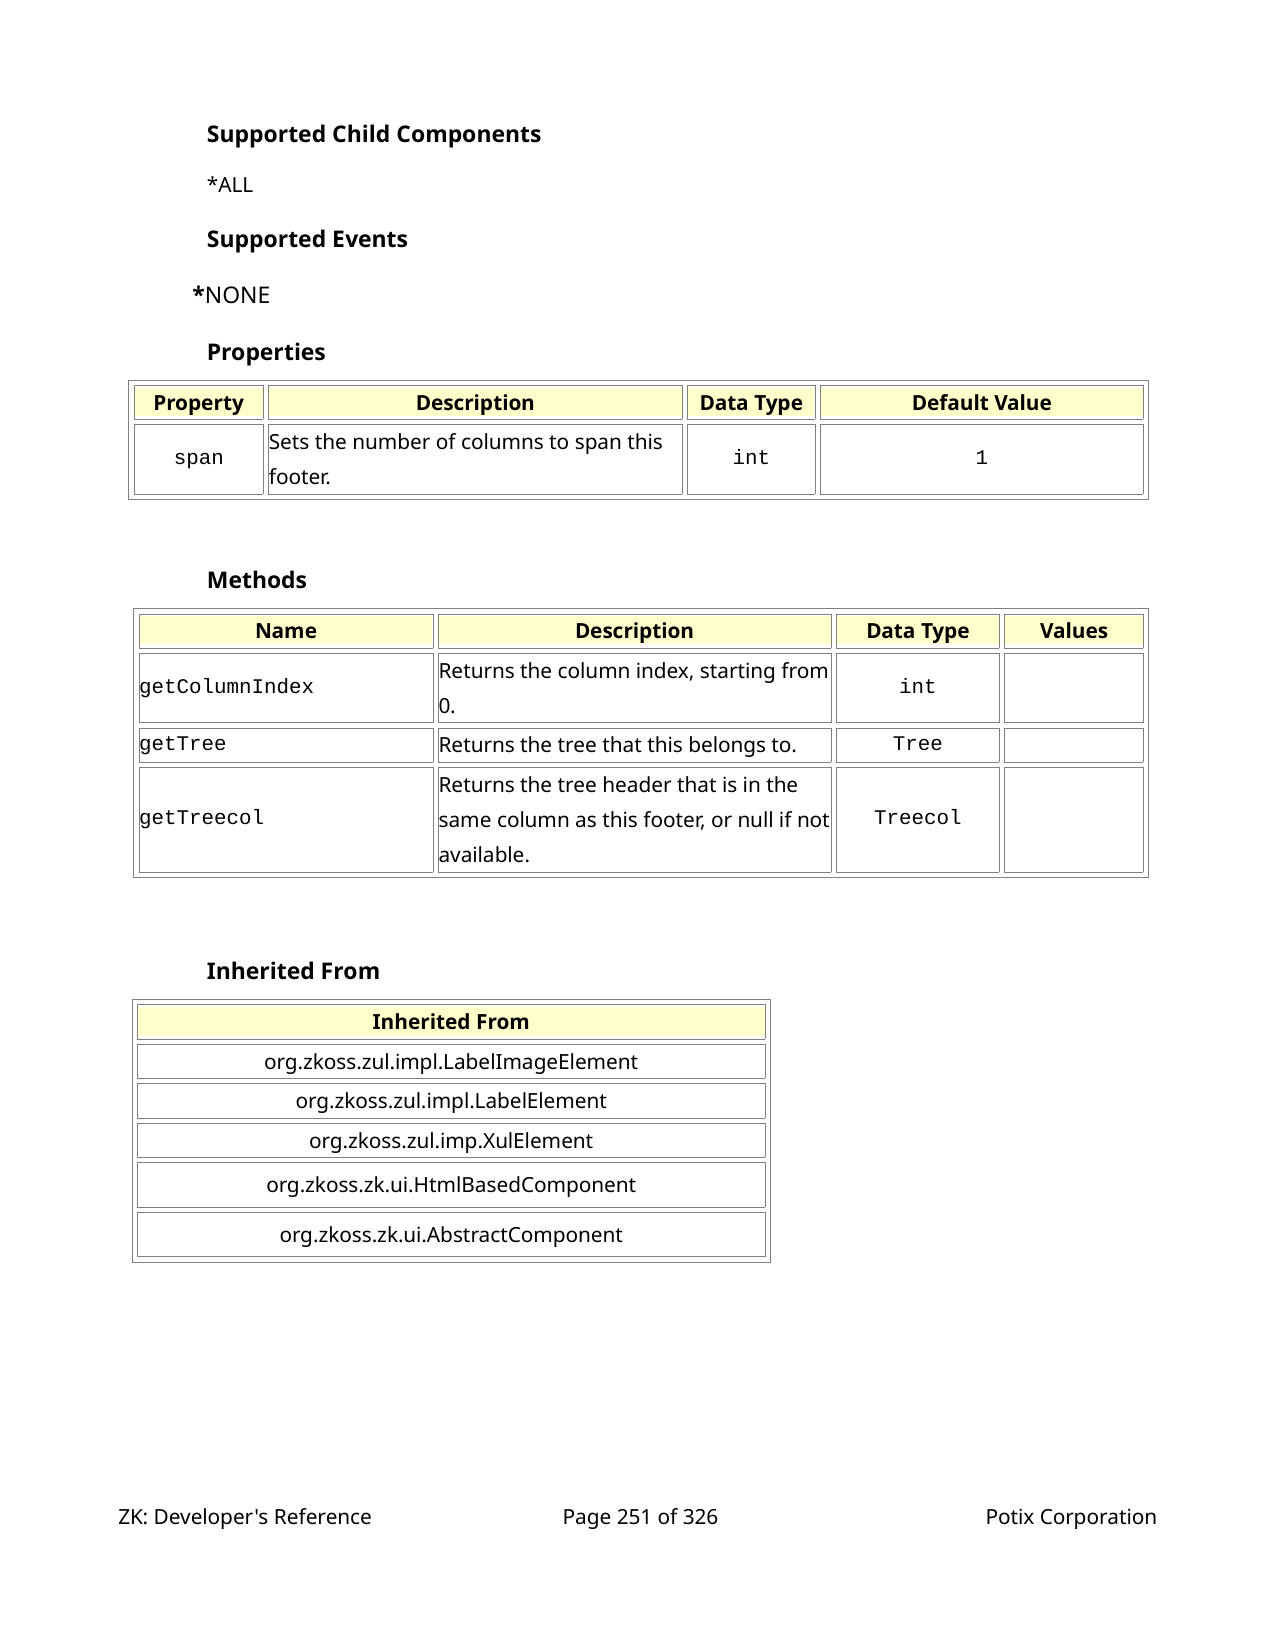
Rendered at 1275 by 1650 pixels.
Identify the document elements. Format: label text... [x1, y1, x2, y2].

table_header Name [136, 609, 435, 647]
table_header Data Type [834, 609, 1002, 647]
table_header Inherited From [134, 1000, 768, 1038]
table_header Property [131, 381, 266, 419]
table_cell span [131, 419, 266, 494]
table_header Default Value [818, 381, 1146, 419]
table_cell Returns the tree header that is in the same column as this footer, or null if not available. [435, 762, 833, 872]
table_cell 1 [818, 419, 1146, 494]
table_cell [1002, 722, 1146, 762]
table_cell Returns the tree that this belongs to. [435, 722, 833, 762]
table_cell Sets the number of columns to span this footer. [266, 419, 685, 494]
subtitle Inherited From [207, 955, 1157, 986]
table_header Data Type [685, 381, 817, 419]
text *NONE [118, 279, 1157, 311]
table_header Values [1002, 609, 1146, 647]
table_cell org.zkoss.zk.ui.HtmlBasedComponent [134, 1157, 768, 1207]
table_cell getTreecol [136, 762, 435, 872]
table_cell Treecol [834, 762, 1002, 872]
table_cell org.zkoss.zul.impl.LabelImageElement [134, 1039, 768, 1078]
subtitle Supported Events [207, 223, 1157, 254]
table_cell [1005, 768, 1143, 872]
table_cell Returns the column index, starting from 0. [435, 648, 833, 722]
subtitle Properties [207, 336, 1157, 367]
table_cell int [685, 419, 817, 494]
table_cell org.zkoss.zk.ui.AbstractComponent [134, 1207, 768, 1256]
table_header Description [435, 609, 833, 647]
table_cell getTree [136, 722, 435, 762]
table_cell [1005, 654, 1143, 722]
text *ALL [207, 170, 1157, 198]
table_cell org.zkoss.zul.imp.XulElement [134, 1118, 768, 1157]
table_header Description [266, 381, 685, 419]
subtitle Methods [207, 564, 1157, 596]
table_cell [1002, 648, 1146, 722]
table_cell [1002, 762, 1146, 872]
table_cell int [834, 648, 1002, 722]
subtitle Supported Child Components [207, 118, 1157, 149]
table_cell getColumnIndex [136, 648, 435, 722]
table_cell Tree [834, 722, 1002, 762]
table_cell [1005, 729, 1143, 762]
table_cell org.zkoss.zul.impl.LabelElement [134, 1078, 768, 1117]
